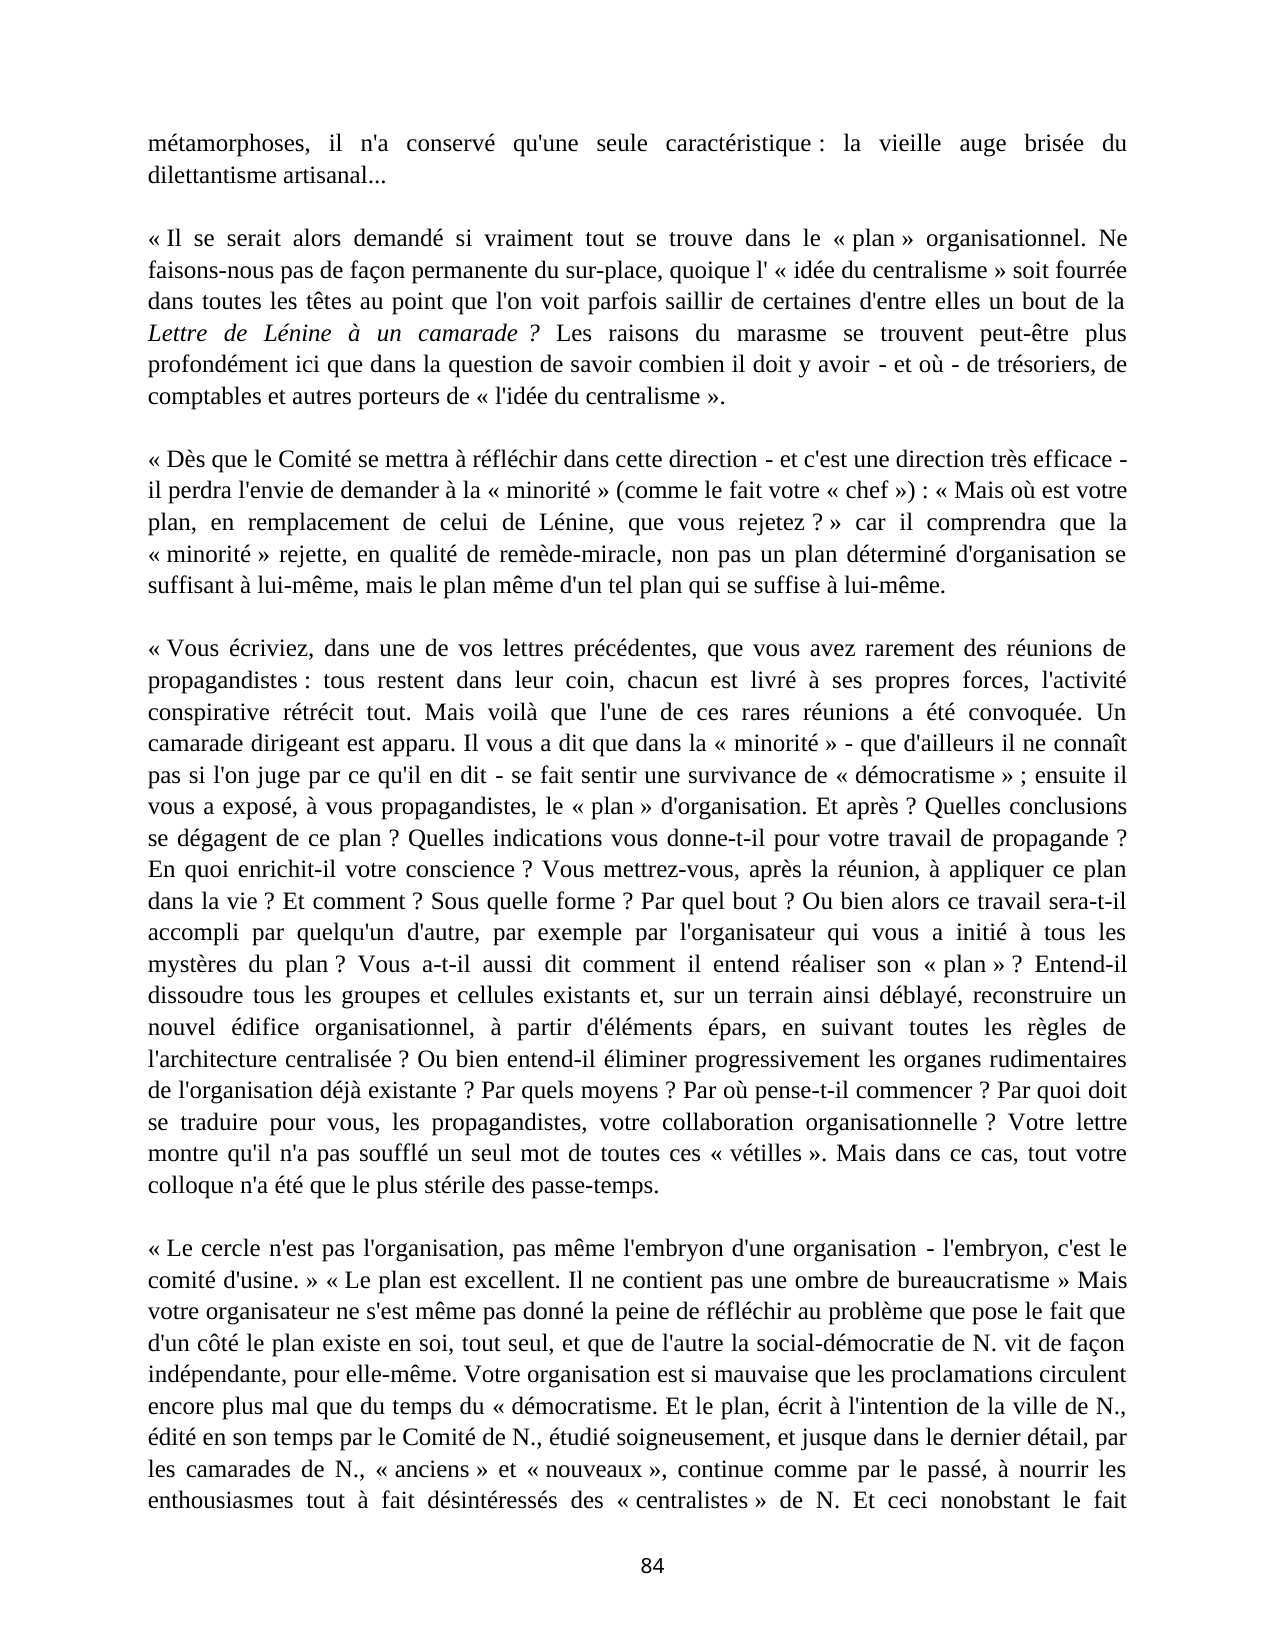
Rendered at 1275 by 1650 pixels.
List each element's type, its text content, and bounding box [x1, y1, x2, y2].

text « Dès que le Comité se mettra à réfléchir dans cette direction ‑ et c'est une direction très efficace ‑ il perdra l'envie de demander à la « minorité » (comme le fait votre « chef ») : « Mais où est votre plan, en remplacement de celui de Lénine, que vous rejetez ? » car il comprendra que la « minorité » rejette, en qualité de remède-miracle, non pas un plan déterminé d'organisation se suffisant à lui-même, mais le plan même d'un tel plan qui se suffise à lui-même. [148, 444, 1127, 599]
text « Vous écriviez, dans une de vos lettres précédentes, que vous avez rarement des réunions de propagandistes : tous restent dans leur coin, chacun est livré à ses propres forces, l'activité conspirative rétrécit tout. Mais voilà que l'une de ces rares réunions a été convoquée. Un camarade dirigeant est apparu. Il vous a dit que dans la « minorité » ‑ que d'ailleurs il ne connaît pas si l'on juge par ce qu'il en dit ‑ se fait sentir une survivance de « démocratisme » ; ensuite il vous a exposé, à vous propagandistes, le « plan » d'organisation. Et après ? Quelles conclusions se dégagent de ce plan ? Quelles indications vous donne-t-il pour votre travail de propagande ? En quoi enrichit-il votre conscience ? Vous mettrez-vous, après la réunion, à appliquer ce plan dans la vie ? Et comment ? Sous quelle forme ? Par quel bout ? Ou bien alors ce travail sera-t-il accompli par quelqu'un d'autre, par exemple par l'organisateur qui vous a initié à tous les mystères du plan ? Vous a-t-il aussi dit comment il entend réaliser son « plan » ? Entend-il dissoudre tous les groupes et cellules existants et, sur un terrain ainsi déblayé, reconstruire un nouvel édifice organisationnel, à partir d'éléments épars, en suivant toutes les règles de l'architecture centralisée ? Ou bien entend-il éliminer progressivement les organes rudimentaires de l'organisation déjà existante ? Par quels moyens ? Par où pense-t-il commencer ? Par quoi doit se traduire pour vous, les propagandistes, votre collaboration organisationnelle ? Votre lettre montre qu'il n'a pas soufflé un seul mot de toutes ces « vétilles ». Mais dans ce cas, tout votre colloque n'a été que le plus stérile des passe-temps. [148, 633, 1127, 1199]
text « Le cercle n'est pas l'organisation, pas même l'embryon d'une organisation ‑ l'embryon, c'est le comité d'usine. » « Le plan est excellent. Il ne contient pas une ombre de bureaucratisme » Mais votre organisateur ne s'est même pas donné la peine de réfléchir au problème que pose le fait que d'un côté le plan existe en soi, tout seul, et que de l'autre la social-démocratie de N. vit de façon indépendante, pour elle-même. Votre organisation est si mauvaise que les proclamations circulent encore plus mal que du temps du « démocratisme. Et le plan, écrit à l'intention de la ville de N., édité en son temps par le Comité de N., étudié soigneusement, et jusque dans le dernier détail, par les camarades de N., « anciens » et « nouveaux », continue comme par le passé, à nourrir les enthousiasmes tout à fait désintéressés des « centra­listes » de N. Et ceci nonobstant le fait [148, 1233, 1127, 1514]
text « Il se serait alors demandé si vraiment tout se trouve dans le « plan » organisationnel. Ne faisons-nous pas de façon permanente du sur-place, quoique l' « idée du centralisme » soit fourrée dans toutes les têtes au point que l'on voit parfois saillir de certaines d'entre elles un bout de la Lettre de Lénine à un camarade ? Les raisons du marasme se trouvent peut-être plus profondément ici que dans la question de savoir combien il doit y avoir ‑ et où ‑ de trésoriers, de comptables et autres porteurs de « l'idée du centralisme ». [148, 223, 1127, 410]
text métamorphoses, il n'a conservé qu'une seule caractéristique : la vieille auge brisée du dilettantisme artisanal... [148, 128, 1127, 189]
